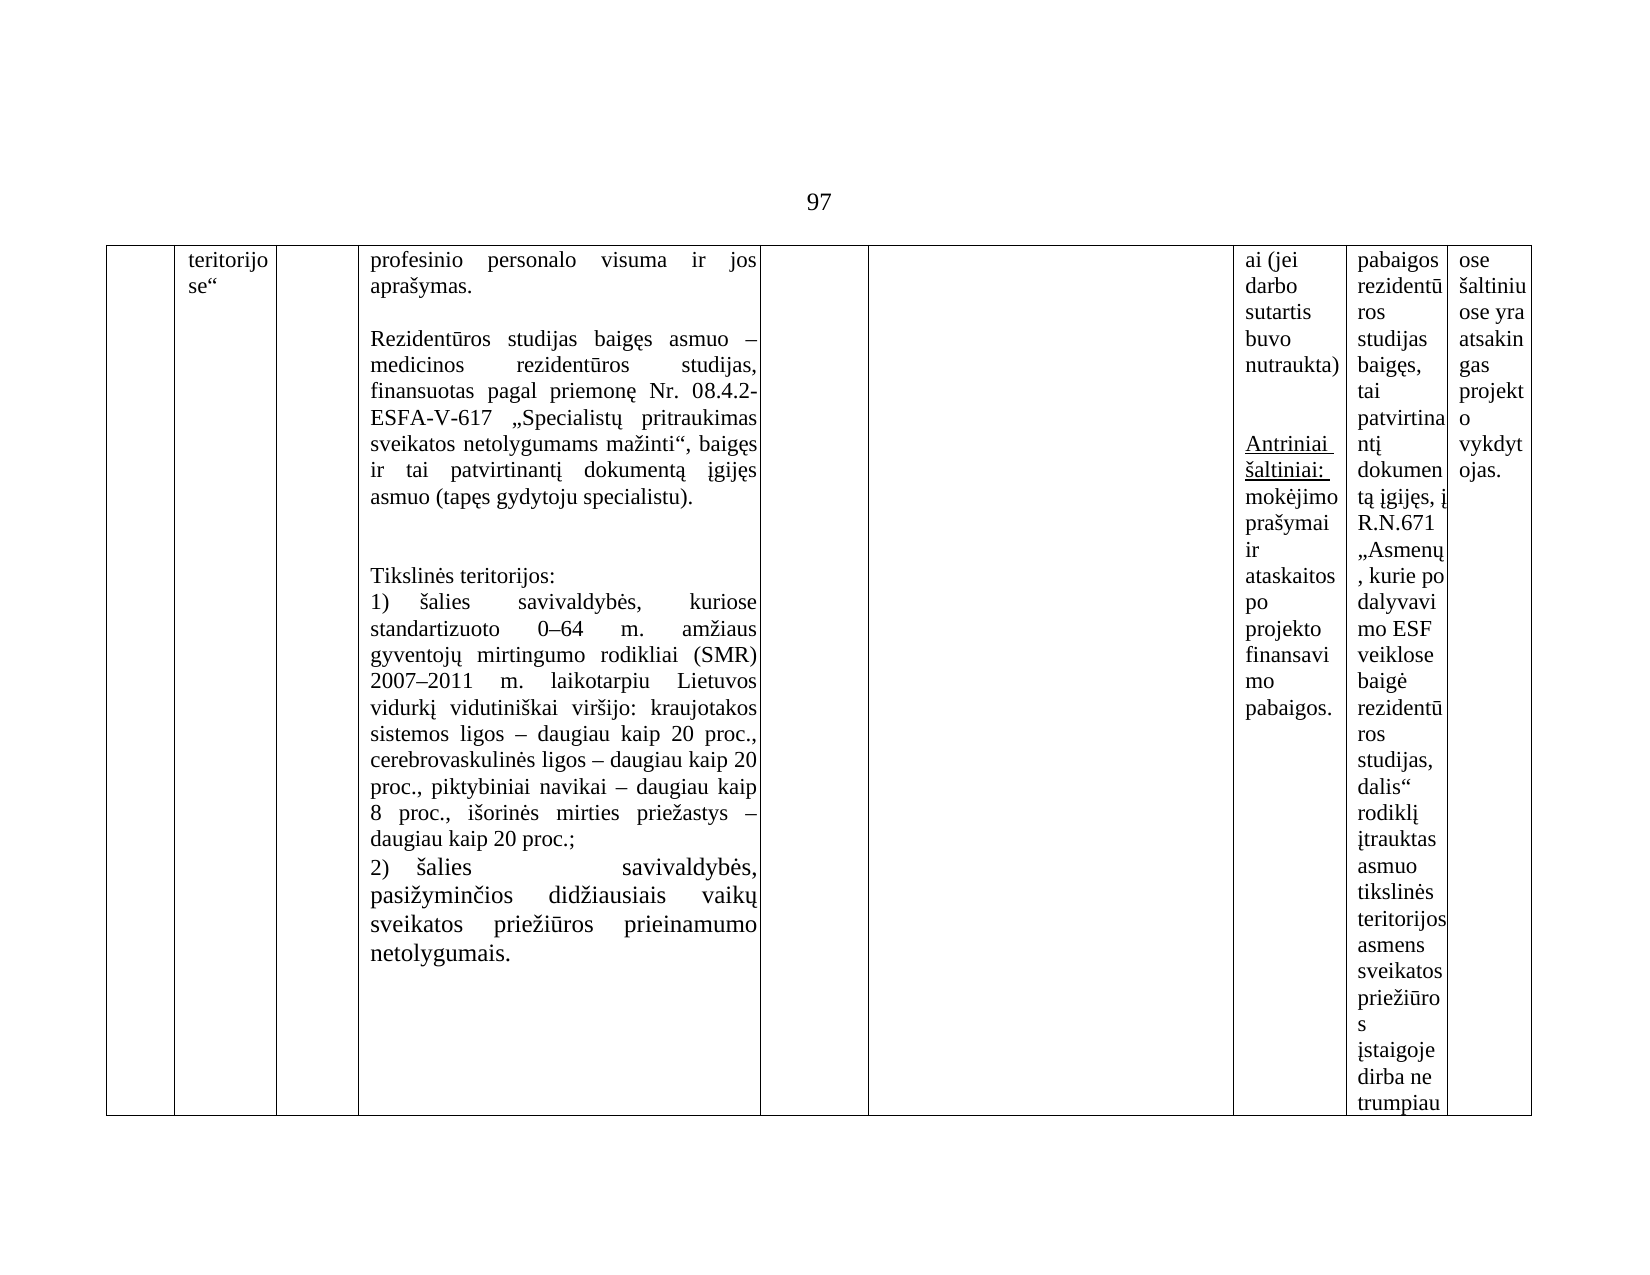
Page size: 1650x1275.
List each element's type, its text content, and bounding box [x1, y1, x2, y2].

table_cell ose šaltiniuose yra atsakingas projekto vykdytojas. [1448, 246, 1531, 1115]
table_cell teritorijose“ [175, 246, 276, 1115]
table_cell [277, 246, 358, 1115]
table_cell [869, 246, 1233, 1115]
table_cell [761, 246, 868, 1115]
table_cell ai (jei darbo sutartis buvo nutraukta) Antriniai šaltiniai: mokėjimo prašymai ir ataskaitos po projekto finansavimo pabaigos. [1234, 246, 1346, 1115]
table_cell [107, 246, 174, 1115]
table_cell profesinio personalo visuma ir jos aprašymas. Rezidentūros studijas baigęs asmuo – medicinos rezidentūros studijas, finansuotas pagal priemonę Nr. 08.4.2-ESFA-V-617 „Specialistų pritraukimas sveikatos netolygumams mažinti“, baigęs ir tai patvirtinantį dokumentą įgijęs asmuo (tapęs gydytoju specialistu). Tikslinės teritorijos: 1) šalies savivaldybės, kuriose standartizuoto 0–64 m. amžiaus gyventojų mirtingumo rodikliai (SMR) 2007–2011 m. laikotarpiu Lietuvos vidurkį vidutiniškai viršijo: kraujotakos sistemos ligos – daugiau kaip 20 proc., cerebrovaskulinės ligos – daugiau kaip 20 proc., piktybiniai navikai – daugiau kaip 8 proc., išorinės mirties priežastys – daugiau kaip 20 proc.; 2) šalies savivaldybės, pasižyminčios didžiausiais vaikų sveikatos priežiūros prieinamumo netolygumais. [359, 246, 760, 1115]
table_cell pabaigos rezidentūros studijas baigęs, tai patvirtinantį dokumentą įgijęs, į R.N.671 „Asmenų, kurie po dalyvavimo ESF veiklose baigė rezidentūros studijas, dalis“ rodiklį įtrauktas asmuo tikslinės teritorijos asmens sveikatos priežiūros įstaigoje dirba ne trumpiau [1347, 246, 1447, 1115]
